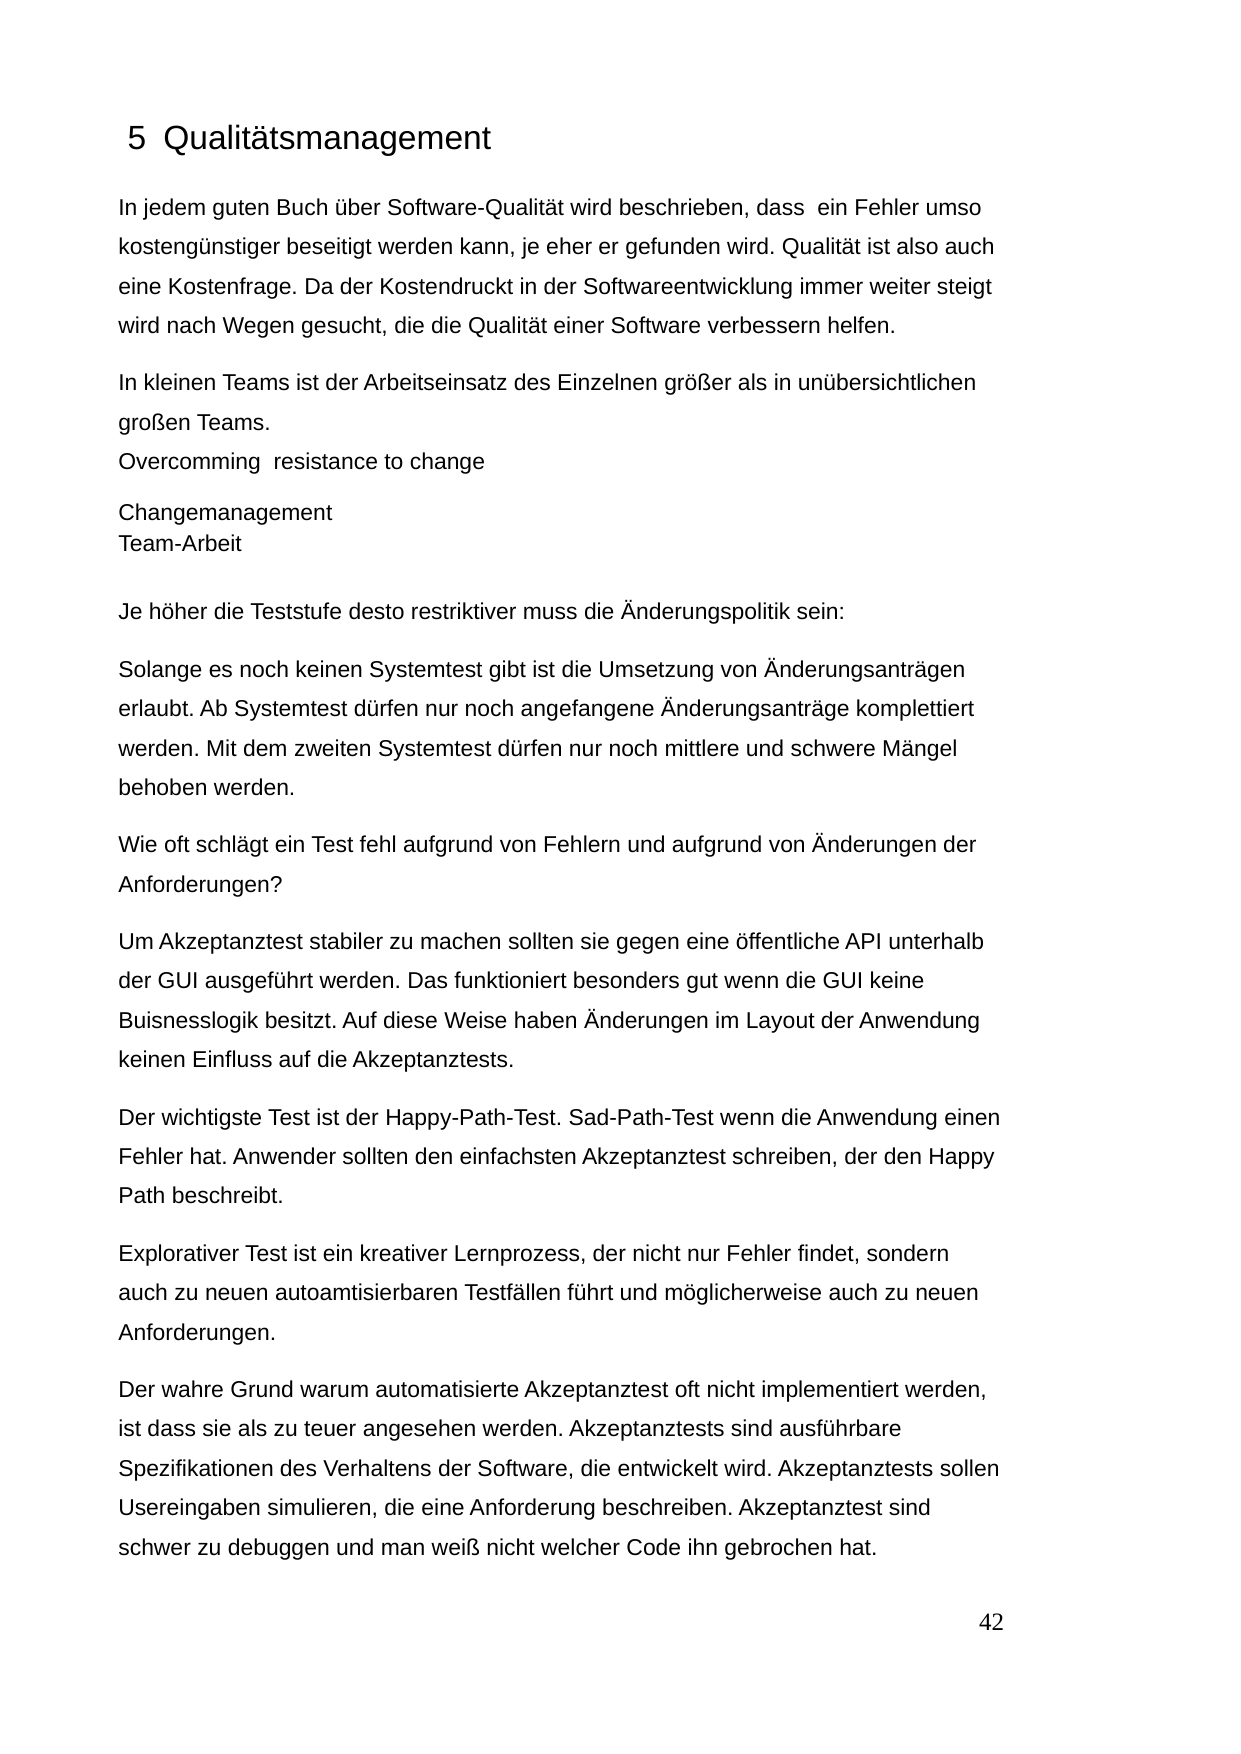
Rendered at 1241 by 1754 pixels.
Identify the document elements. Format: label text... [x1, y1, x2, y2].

text Der wahre Grund warum automatisierte Akzeptanztest oft nicht implementiert werden, ist dass sie als zu teuer angesehen werden. Akzeptanztests sind ausführbare Spezifikationen des Verhaltens der Software, die entwickelt wird. Akzeptanztests sollen Usereingaben simulieren, die eine Anforderung beschreiben. Akzeptanztest sind schwer zu debuggen und man weiß nicht welcher Code ihn gebrochen hat. [118, 1376, 1004, 1560]
text Solange es noch keinen Systemtest gibt ist die Umsetzung von Änderungsanträgen erlaubt. Ab Systemtest dürfen nur noch angefangene Änderungsanträge komplettiert werden. Mit dem zweiten Systemtest dürfen nur noch mittlere und schwere Mängel behoben werden. [118, 656, 1004, 800]
text Der wichtigste Test ist der Happy-Path-Test. Sad-Path-Test wenn die Anwendung einen Fehler hat. Anwender sollten den einfachsten Akzeptanztest schreiben, der den Happy Path beschreibt. [118, 1103, 1004, 1209]
text Je höher die Teststufe desto restriktiver muss die Änderungspolitik sein: [118, 598, 1004, 625]
subtitle Qualitätsmanagement [118, 118, 1004, 157]
text Wie oft schlägt ein Test fehl aufgrund von Fehlern und aufgrund von Änderungen der Anforderungen? [118, 831, 1004, 897]
text Explorativer Test ist ein kreativer Lernprozess, der nicht nur Fehler findet, sondern auch zu neuen autoamtisierbaren Testfällen führt und möglicherweise auch zu neuen Anforderungen. [118, 1239, 1004, 1345]
text In kleinen Teams ist der Arbeitseinsatz des Einzelnen größer als in unübersichtlichen großen Teams. [118, 369, 1004, 435]
text Changemanagement Team-Arbeit [118, 499, 1004, 556]
text Overcomming resistance to change [118, 448, 1004, 475]
text In jedem guten Buch über Software-Qualität wird beschrieben, dass ein Fehler umso kostengünstiger beseitigt werden kann, je eher er gefunden wird. Qualität ist also auch eine Kostenfrage. Da der Kostendruckt in der Softwareentwicklung immer weiter steigt wird nach Wegen gesucht, die die Qualität einer Software verbessern helfen. [118, 194, 1004, 338]
text Um Akzeptanztest stabiler zu machen sollten sie gegen eine öffentliche API unterhalb der GUI ausgeführt werden. Das funktioniert besonders gut wenn die GUI keine Buisnesslogik besitzt. Auf diese Weise haben Änderungen im Layout der Anwendung keinen Einfluss auf die Akzeptanztests. [118, 928, 1004, 1073]
